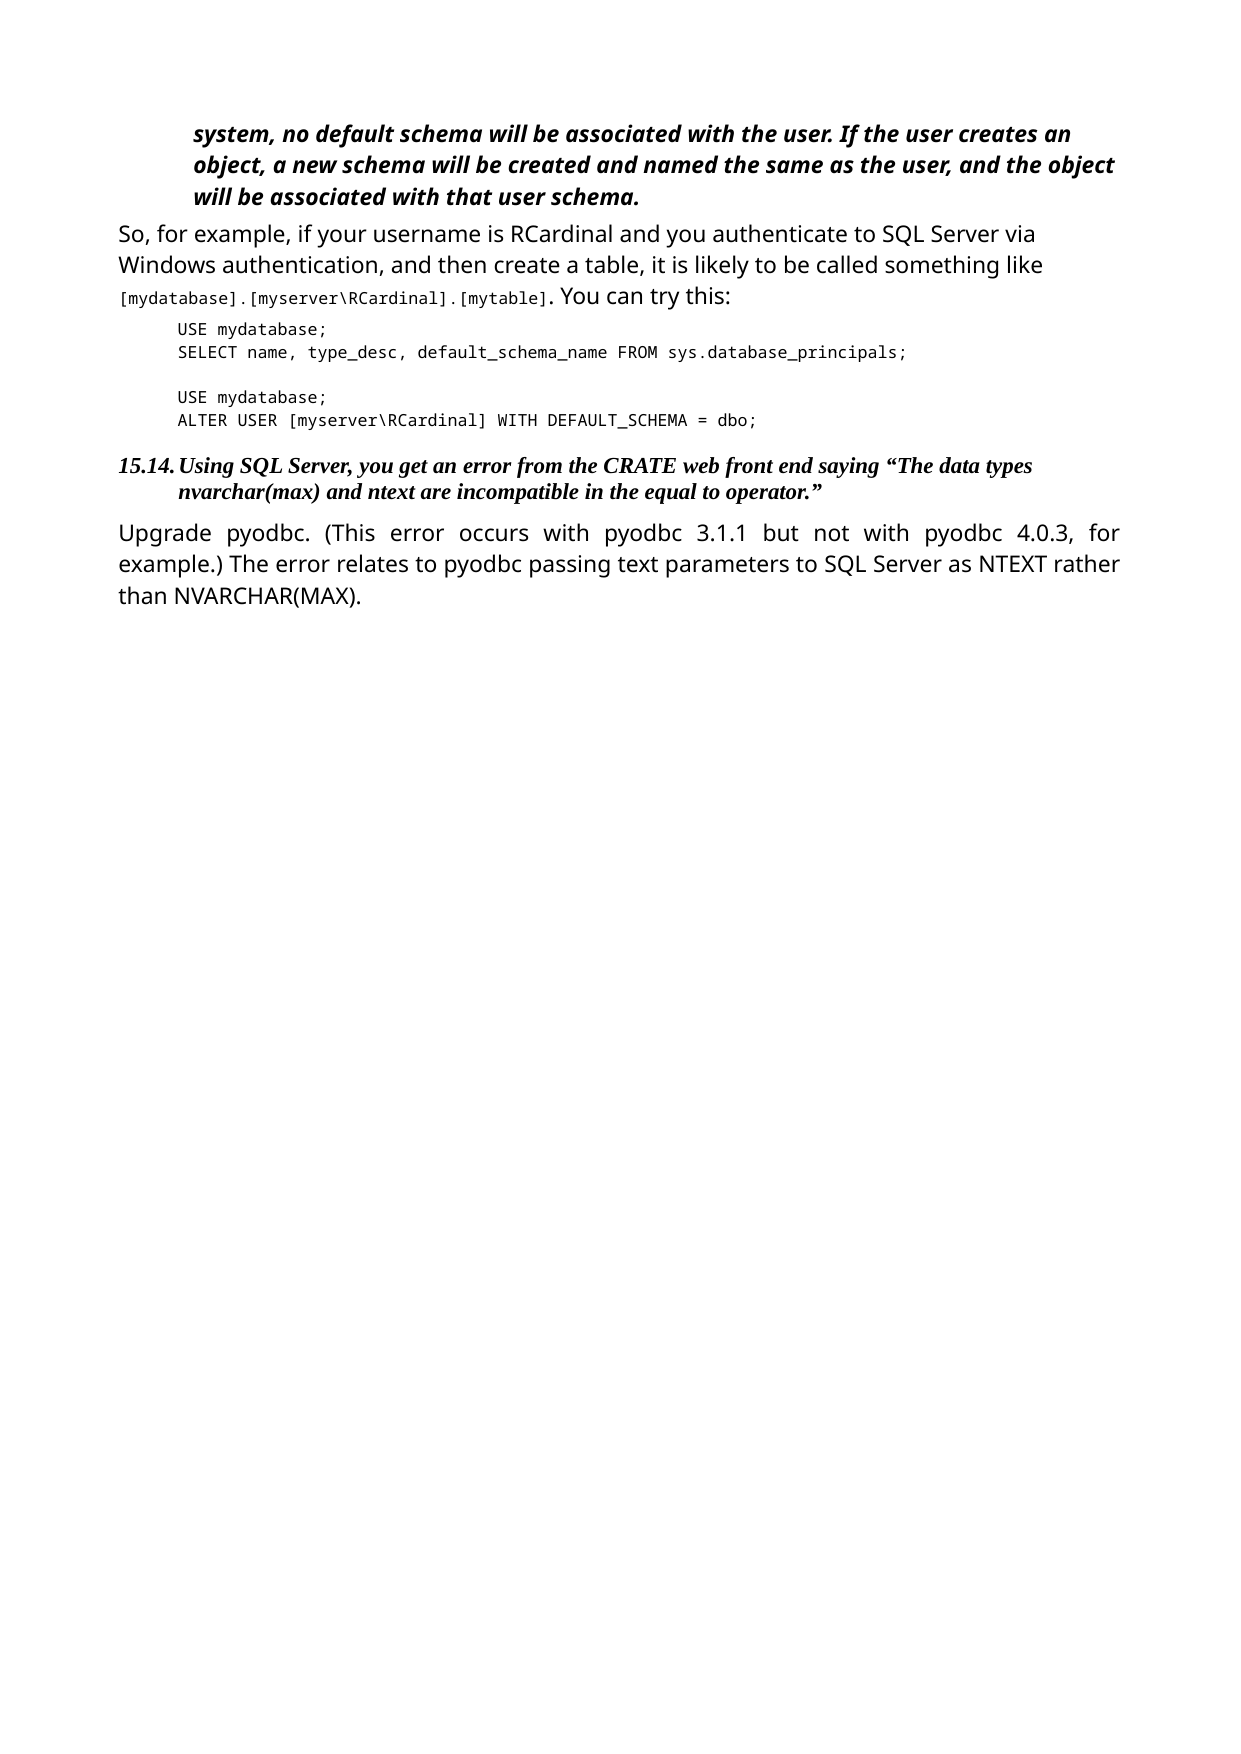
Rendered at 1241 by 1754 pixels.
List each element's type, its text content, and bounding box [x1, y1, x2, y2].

text USE mydatabase; [177, 317, 1122, 340]
text system, no default schema will be associated with the user. If the user creates an object, a new schema will be created and named the same as the user, and the object will be associated with that user schema. [193, 118, 1122, 212]
text SELECT name, type_desc, default_schema_name FROM sys.database_principals; [177, 340, 1122, 363]
subtitle Using SQL Server, you get an error from the CRATE web front end saying “The data types nvarchar(max) and ntext are incompatible in the equal to operator.” [118, 452, 1122, 504]
text Upgrade pyodbc. (This error occurs with pyodbc 3.1.1 but not with pyodbc 4.0.3, for example.) The error relates to pyodbc passing text parameters to SQL Server as NTEXT rather than NVARCHAR(MAX). [118, 517, 1122, 611]
text So, for example, if your username is RCardinal and you authenticate to SQL Server via Windows authentication, and then create a table, it is likely to be called something like [mydatabase].[myserver\RCardinal].[mytable]. You can try this: [118, 218, 1122, 312]
text ALTER USER [myserver\RCardinal] WITH DEFAULT_SCHEMA = dbo; [177, 408, 1122, 431]
text USE mydatabase; [177, 386, 1122, 408]
